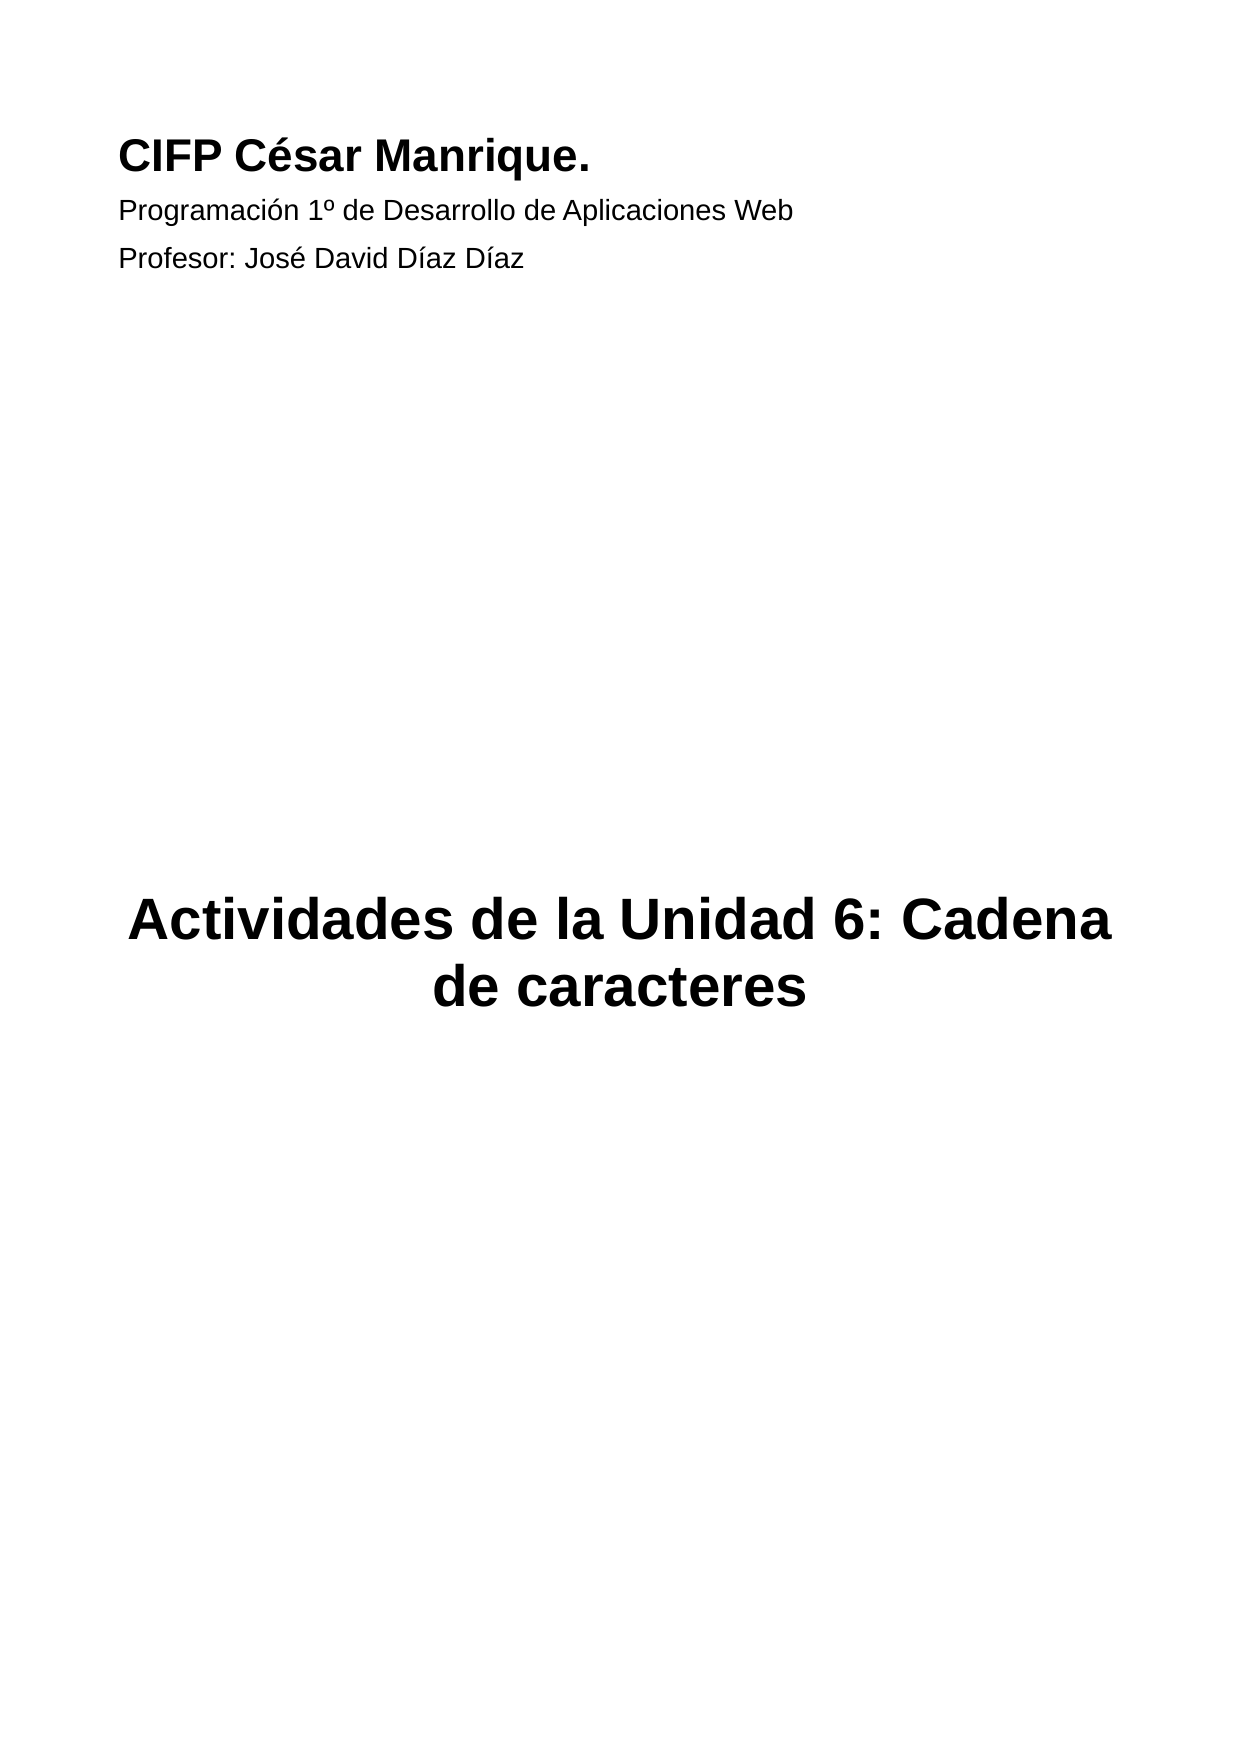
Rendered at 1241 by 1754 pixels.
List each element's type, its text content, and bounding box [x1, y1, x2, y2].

title CIFP César Manrique. [118, 128, 1122, 181]
text Profesor: José David Díaz Díaz [118, 241, 1122, 275]
text Programación 1º de Desarrollo de Aplicaciones Web [118, 193, 1122, 227]
title Actividades de la Unidad 6: Cadena de caracteres [118, 885, 1122, 1019]
